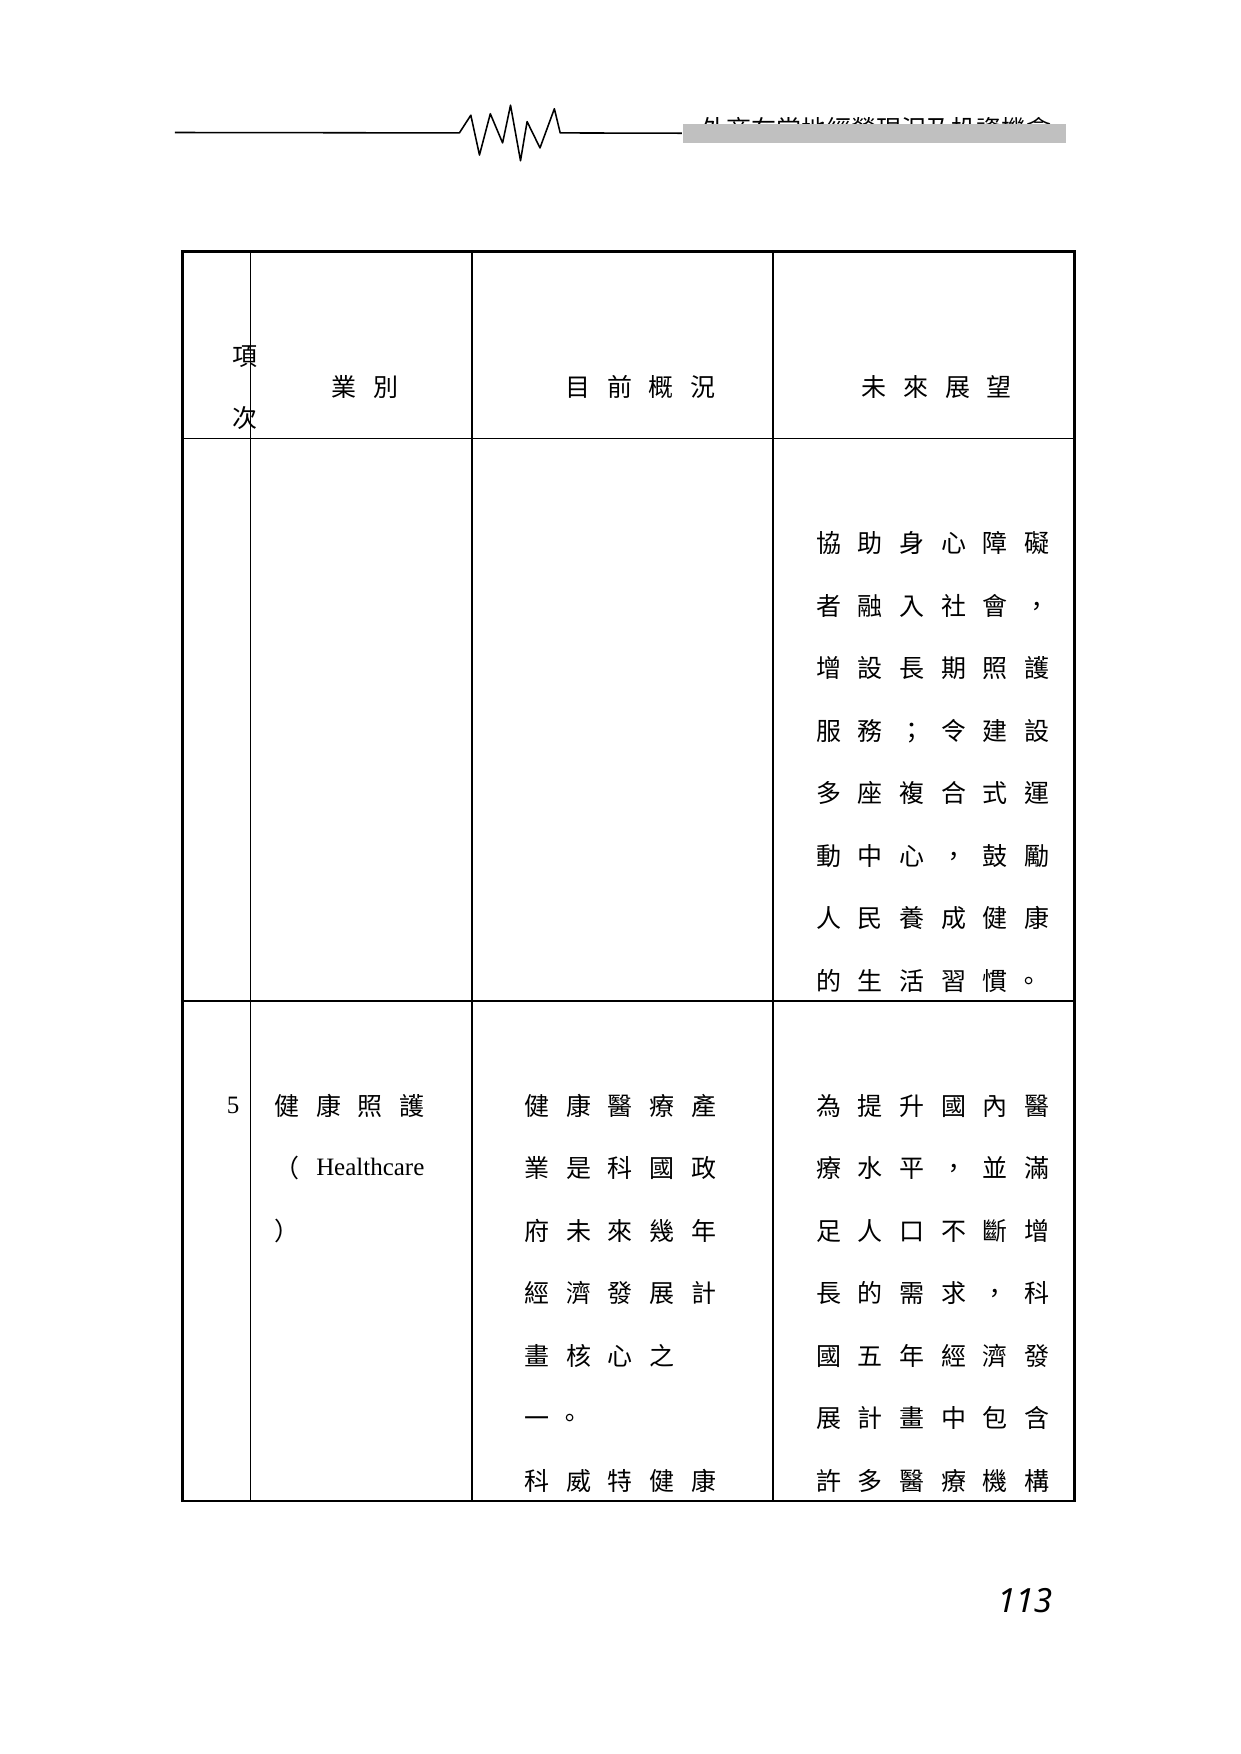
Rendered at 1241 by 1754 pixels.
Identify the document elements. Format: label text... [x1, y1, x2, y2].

table_cell [473, 439, 772, 1000]
table_header 業別 [251, 253, 471, 438]
table_cell 協助身心障礙者融入社會，增設長期照護服務；令建設多座複合式運動中心，鼓勵人民養成健康的生活習慣。 [774, 439, 1073, 1000]
table_cell [251, 439, 471, 1000]
table_cell 為提升國內醫療水平，並滿足人口不斷增長的需求，科國五年經濟發展計畫中包含許多醫療機構 [774, 1002, 1073, 1500]
table_cell 健康醫療產業是科國政府未來幾年經濟發展計畫核心之一。 科威特健康 [473, 1002, 772, 1500]
table_cell [184, 439, 250, 1000]
table_cell 健康照護 （Healthcare） [251, 1002, 471, 1500]
table_header 未來展望 [774, 253, 1073, 438]
table_cell 5 [184, 1002, 250, 1500]
table_header 項次 [184, 253, 250, 438]
table_header 目前概況 [473, 253, 772, 438]
